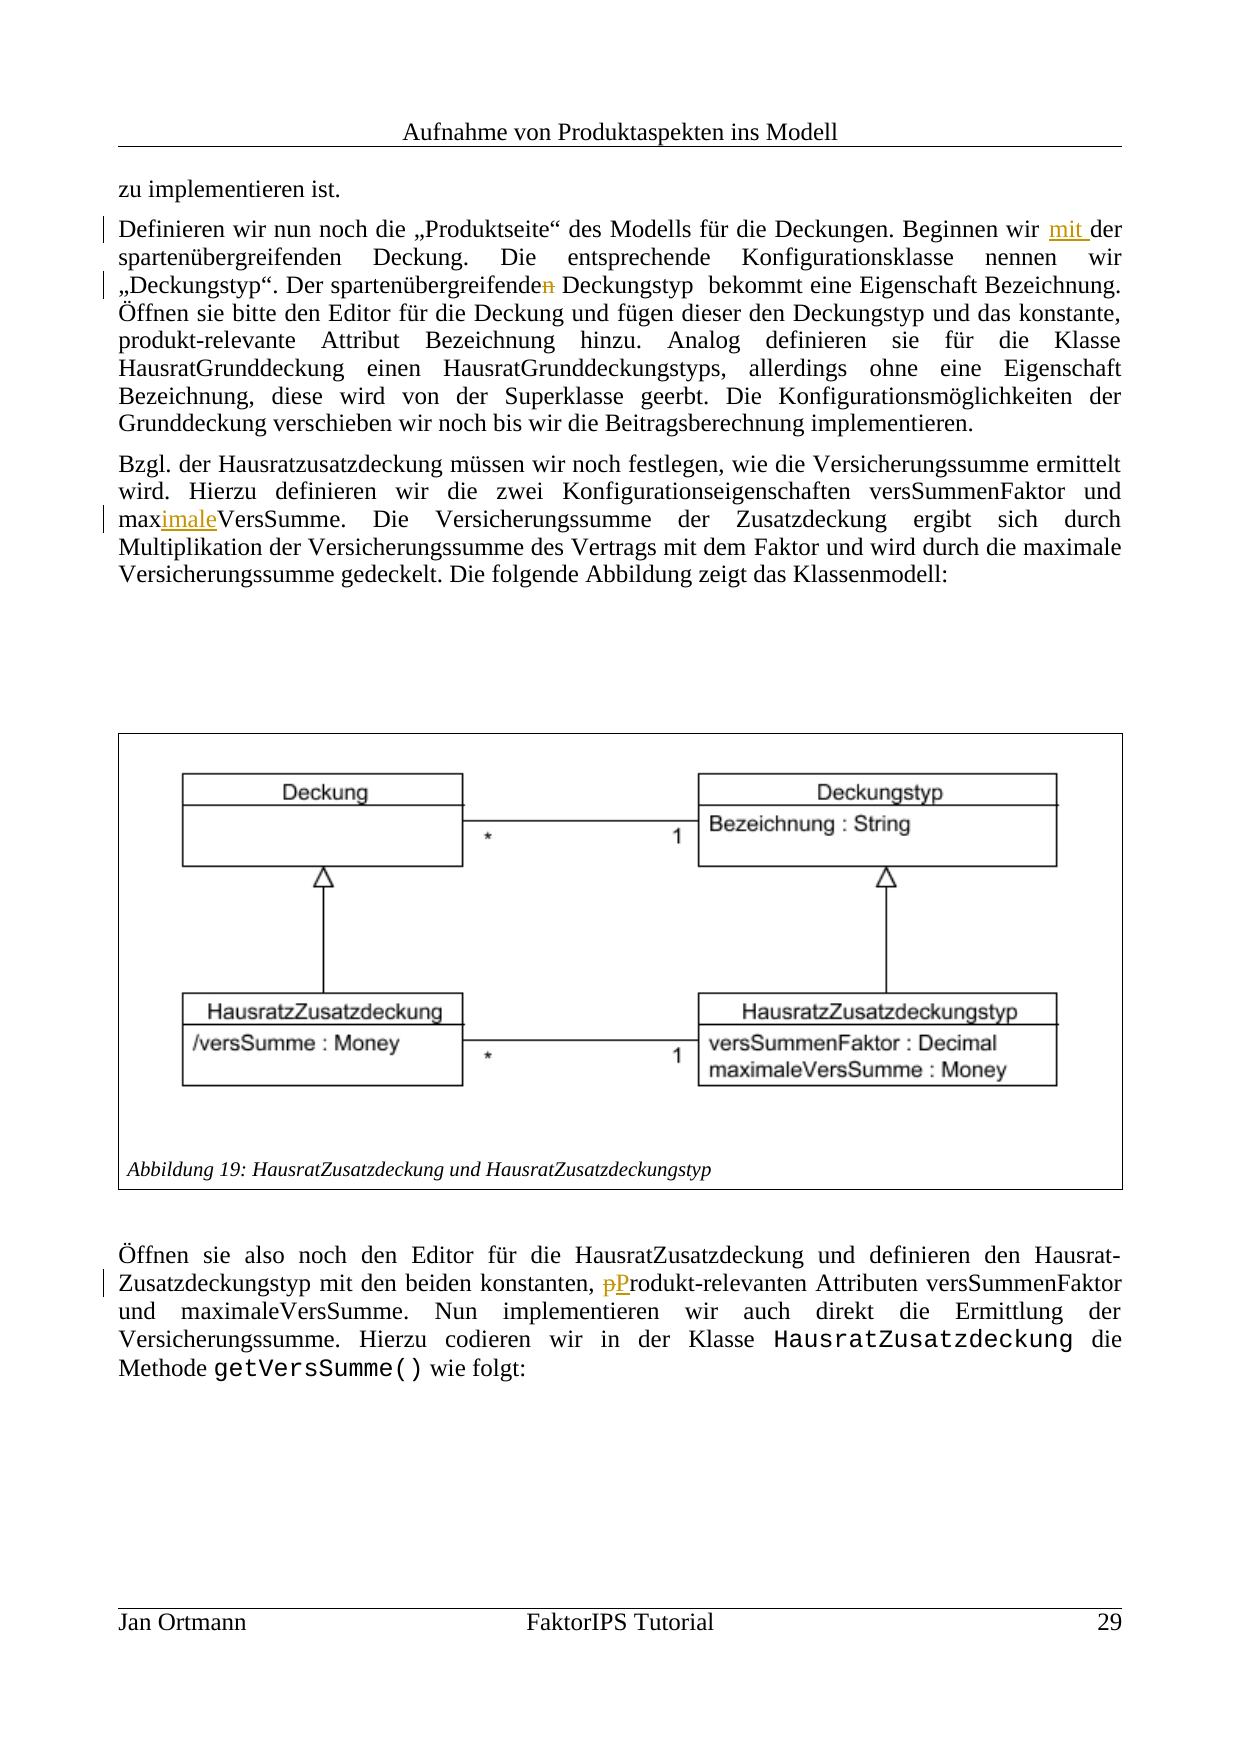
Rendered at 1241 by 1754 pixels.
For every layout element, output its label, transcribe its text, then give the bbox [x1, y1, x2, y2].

text Bzgl. der Hausratzusatzdeckung müssen wir noch festlegen, wie die Versicherungssumme ermittelt wird. Hierzu definieren wir die zwei Konfigurationseigenschaften versSummenFaktor und maximaleVersSumme. Die Versicherungssumme der Zusatzdeckung ergibt sich durch Multiplikation der Versicherungssumme des Vertrags mit dem Faktor und wird durch die maximale Versicherungssumme gedeckelt. Die folgende Abbildung zeigt das Klassenmodell: [118, 450, 1122, 588]
text Öffnen sie also noch den Editor für die HausratZusatzdeckung und definieren den Hausrat-Zusatzdeckungstyp mit den beiden konstanten, Produkt-relevanten Attributen versSummenFaktor und maximaleVersSumme. Nun implementieren wir auch direkt die Ermittlung der Versicherungssumme. Hierzu codieren wir in der Klasse HausratZusatzdeckung die Methode getVersSumme() wie folgt: [118, 1242, 1122, 1384]
picture [151, 742, 1089, 1118]
text Abbildung 19: HausratZusatzdeckung und HausratZusatzdeckungstyp [127, 1157, 1113, 1181]
text zu implementieren ist. [118, 175, 1122, 203]
text Definieren wir nun noch die „Produktseite“ des Modells für die Deckungen. Beginnen wir mit der spartenübergreifenden Deckung. Die entsprechende Konfigurationsklasse nennen wir „Deckungstyp“. Der spartenübergreifende Deckungstyp bekommt eine Eigenschaft Bezeichnung. Öffnen sie bitte den Editor für die Deckung und fügen dieser den Deckungstyp und das konstante, produkt-relevante Attribut Bezeichnung hinzu. Analog definieren sie für die Klasse HausratGrunddeckung einen HausratGrunddeckungstyps, allerdings ohne eine Eigenschaft Bezeichnung, diese wird von der Superklasse geerbt. Die Konfigurationsmöglichkeiten der Grunddeckung verschieben wir noch bis wir die Beitragsberechnung implementieren. [118, 216, 1122, 437]
